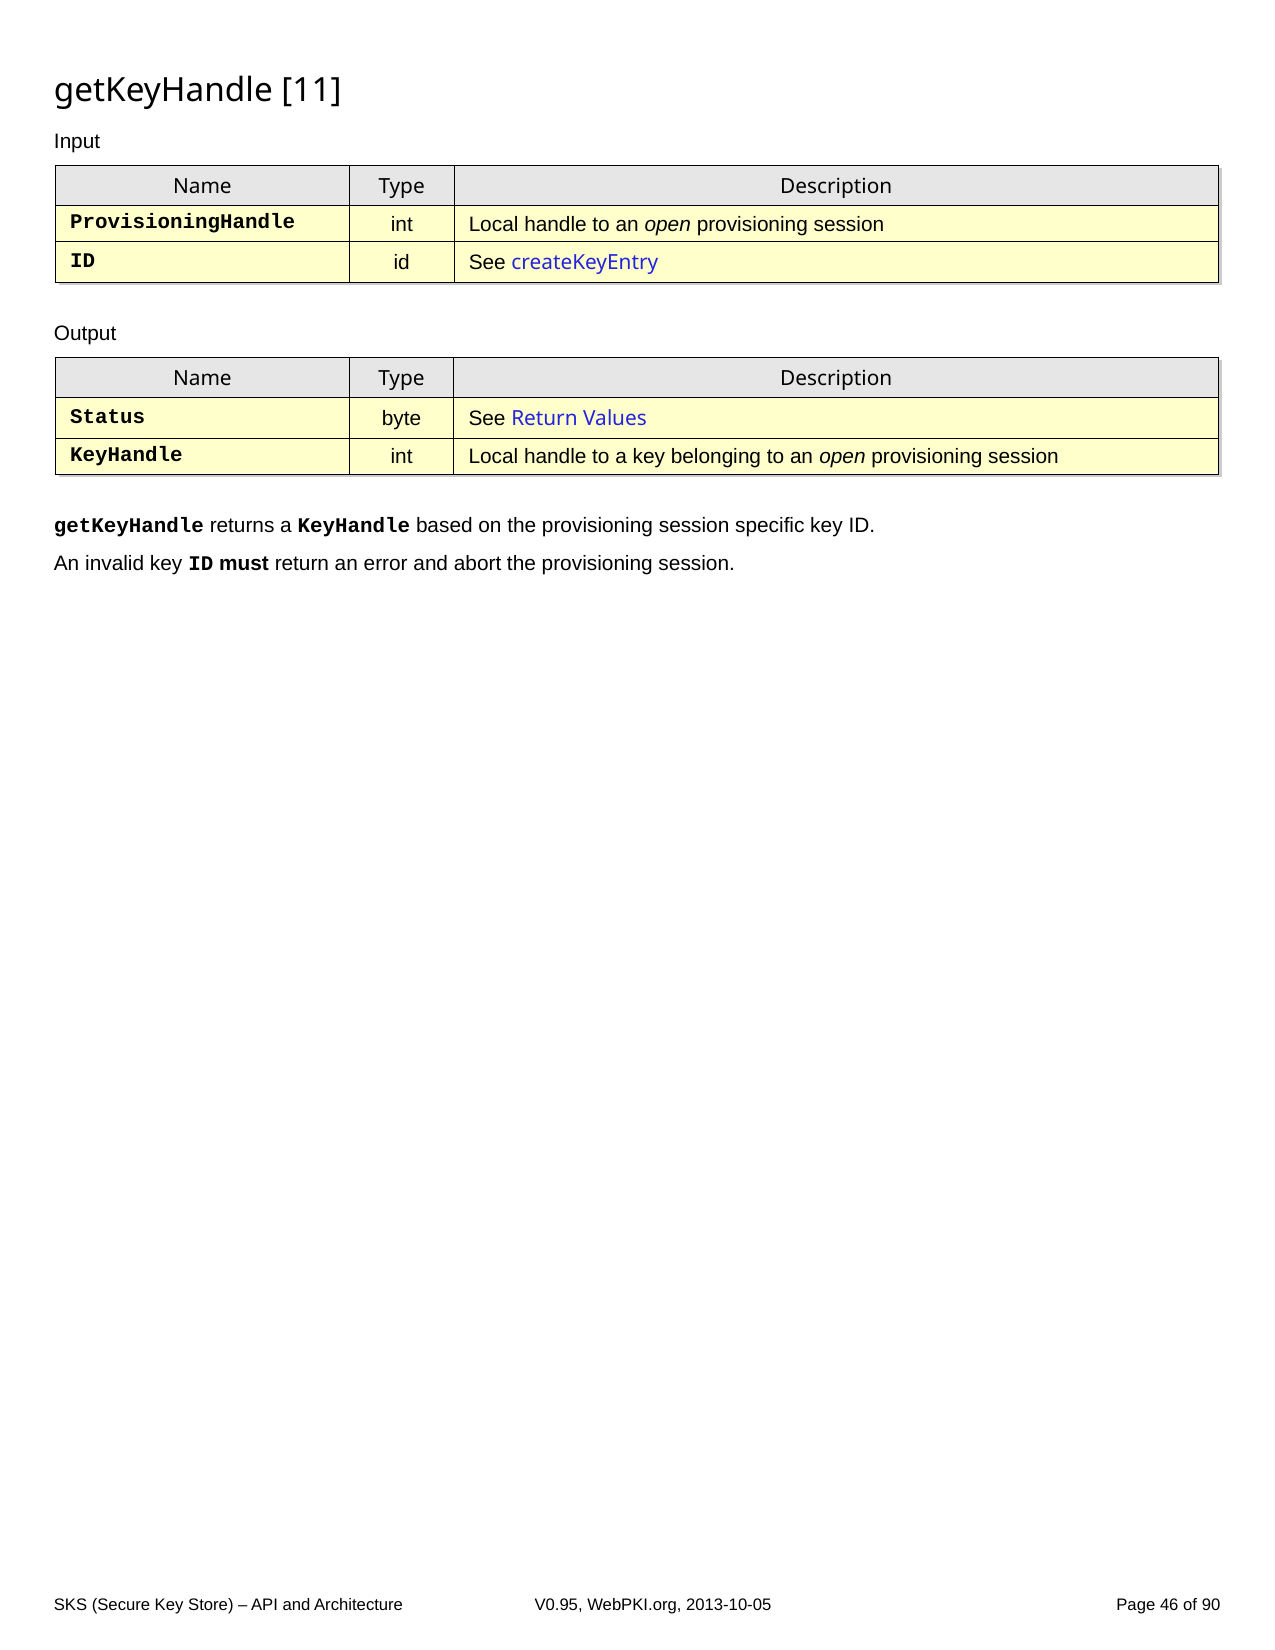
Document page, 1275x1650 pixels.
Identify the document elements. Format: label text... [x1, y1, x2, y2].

table_header Type [350, 166, 454, 205]
text Output [54, 321, 1221, 345]
text Input [54, 129, 1221, 153]
table_cell See Return Values [454, 398, 1218, 438]
table_cell int [350, 206, 454, 241]
text getKeyHandle returns a KeyHandle based on the provisioning session specific key ID. [54, 513, 1221, 539]
table_header Name [56, 166, 349, 205]
table_header Description [455, 166, 1218, 205]
text An invalid key ID must return an error and abort the provisioning session. [54, 551, 1221, 576]
table_cell int [350, 439, 453, 473]
table_cell Status [56, 398, 349, 438]
table_header Description [454, 358, 1218, 397]
table_cell ID [56, 242, 349, 282]
table_cell id [350, 242, 454, 282]
table_header Type [350, 358, 453, 397]
table_cell byte [350, 398, 453, 438]
table_cell KeyHandle [56, 439, 349, 473]
table_header Name [56, 358, 349, 397]
table_cell Local handle to a key belonging to an open provisioning session [454, 439, 1218, 473]
table_cell See createKeyEntry [455, 242, 1218, 282]
table_cell ProvisioningHandle [56, 206, 349, 241]
subtitle getKeyHandle [11] [54, 66, 1221, 111]
table_cell Local handle to an open provisioning session [455, 206, 1218, 241]
